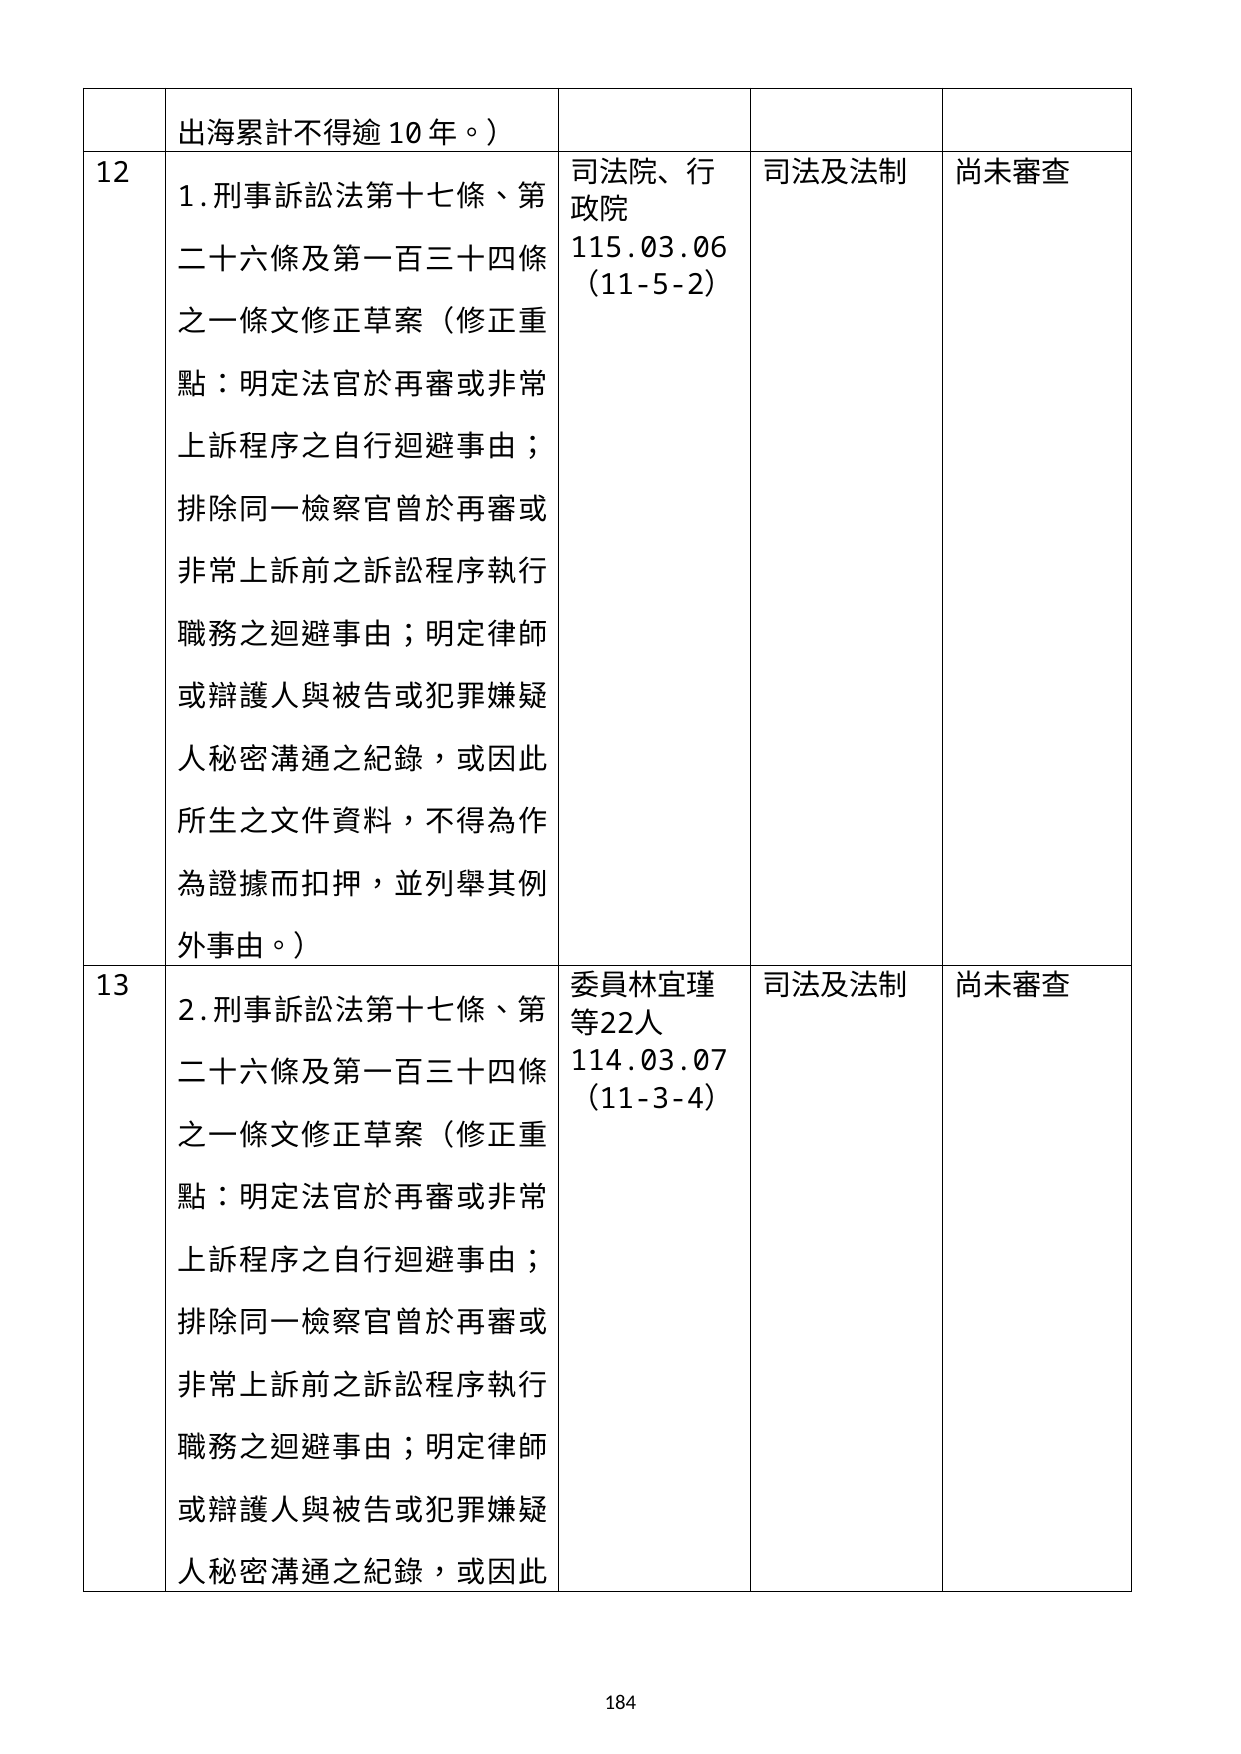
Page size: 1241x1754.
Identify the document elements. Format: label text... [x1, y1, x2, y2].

table_cell 司法及法制 [751, 966, 942, 1591]
table_cell 司法及法制 [751, 152, 942, 965]
table_cell [559, 89, 750, 151]
table_cell 出海累計不得逾10年。） [166, 89, 558, 151]
table_cell [943, 89, 1131, 151]
table_cell 尚未審查 [943, 152, 1131, 965]
table_cell [84, 89, 165, 151]
table_cell 2.刑事訴訟法第十七條、第二十六條及第一百三十四條之一條文修正草案（修正重點：明定法官於再審或非常上訴程序之自行迴避事由；排除同一檢察官曾於再審或非常上訴前之訴訟程序執行職務之迴避事由；明定律師或辯護人與被告或犯罪嫌疑人秘密溝通之紀錄，或因此 [166, 966, 558, 1591]
table_cell 委員林宜瑾 等22人 114.03.07 （11-3-4） [559, 966, 750, 1591]
table_cell [751, 89, 942, 151]
table_cell 司法院、行政院 115.03.06 （11-5-2） [559, 152, 750, 965]
table_cell 12 [84, 152, 165, 965]
table_cell 13 [84, 966, 165, 1591]
table_cell 尚未審查 [943, 966, 1131, 1591]
table_cell 1.刑事訴訟法第十七條、第二十六條及第一百三十四條之一條文修正草案（修正重點：明定法官於再審或非常上訴程序之自行迴避事由；排除同一檢察官曾於再審或非常上訴前之訴訟程序執行職務之迴避事由；明定律師或辯護人與被告或犯罪嫌疑人秘密溝通之紀錄，或因此所生之文件資料，不得為作為證據而扣押，並列舉其例外事由。） [166, 152, 558, 965]
